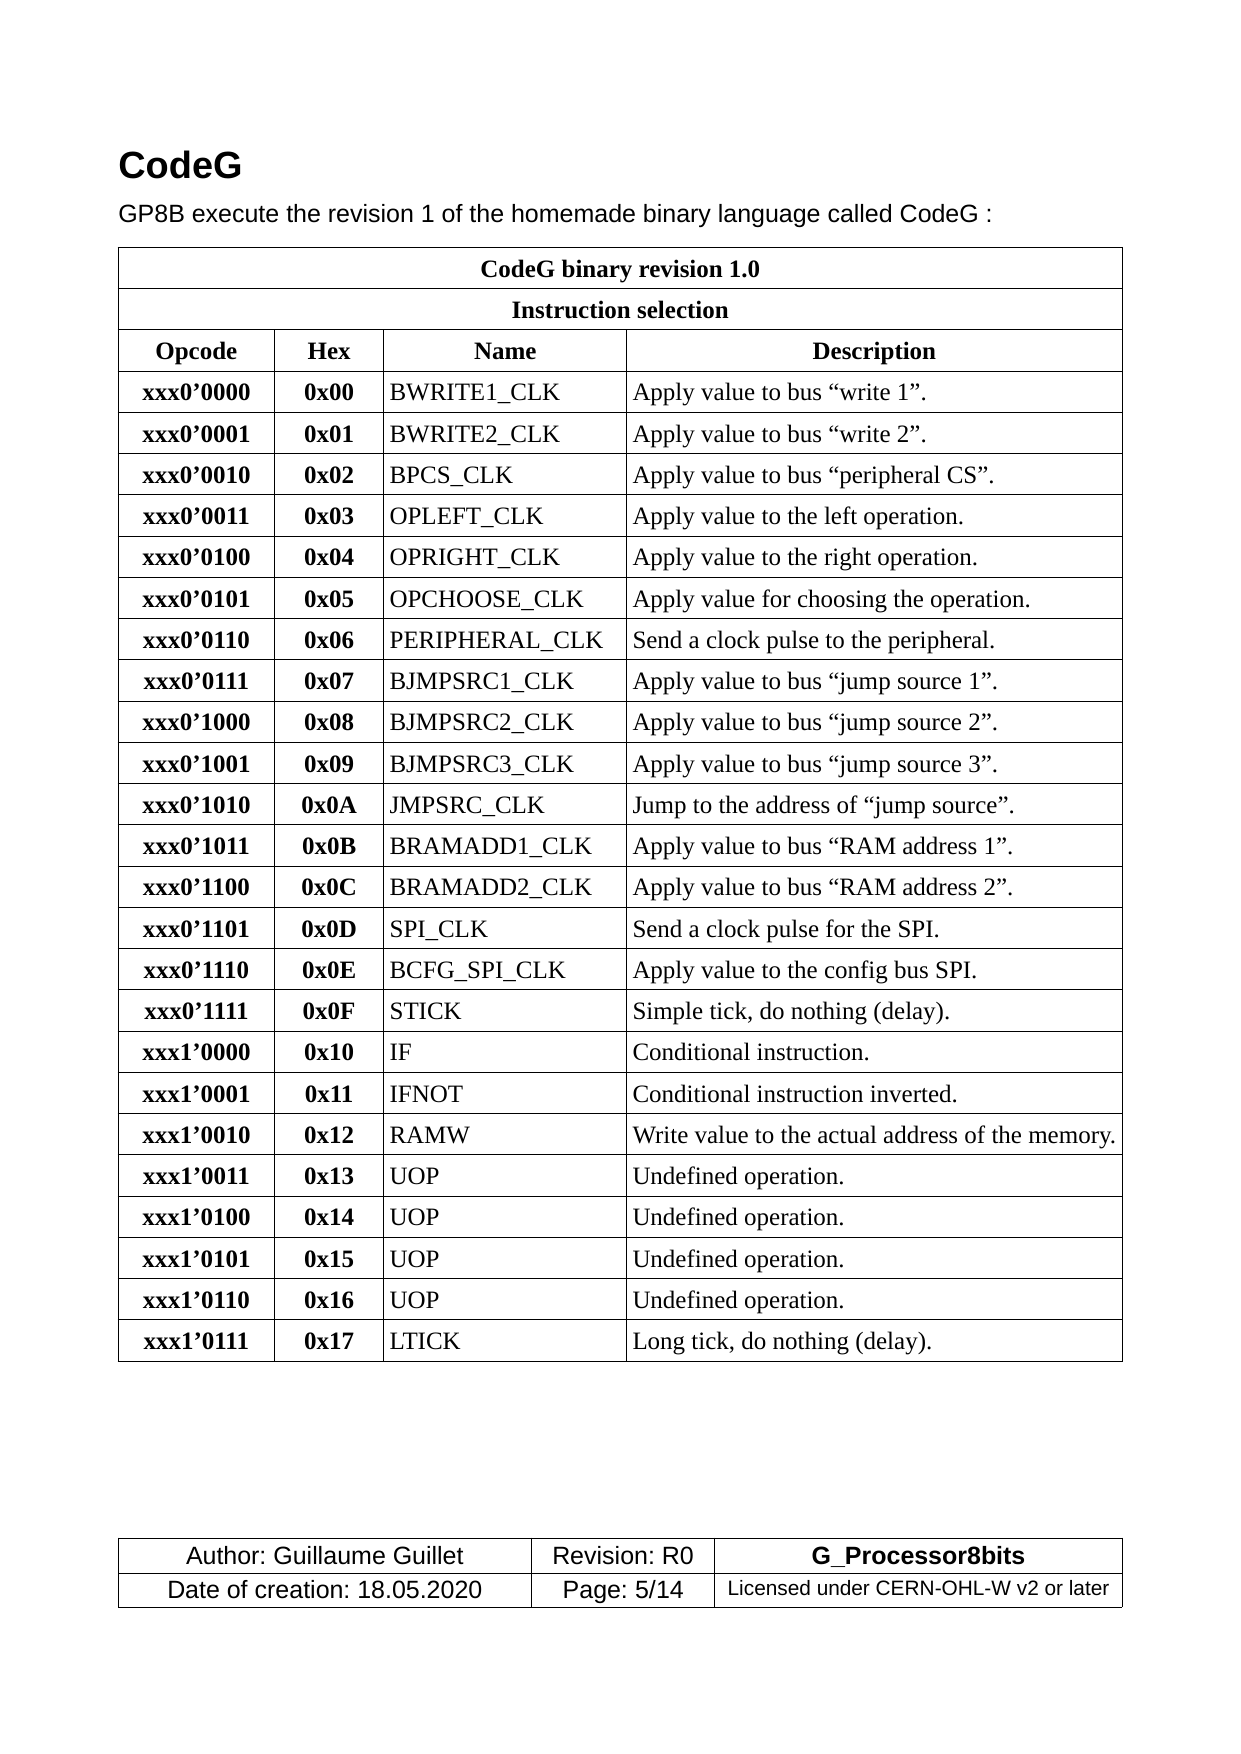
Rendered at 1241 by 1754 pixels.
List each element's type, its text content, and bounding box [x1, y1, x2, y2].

table_cell UOP [384, 1197, 626, 1237]
table_cell 0x11 [275, 1073, 383, 1113]
table_cell PERIPHERAL_CLK [384, 619, 626, 659]
table_cell Undefined operation. [627, 1155, 1122, 1196]
table_cell OPRIGHT_CLK [384, 537, 626, 577]
table_cell xxx1’0010 [119, 1114, 274, 1154]
text GP8B execute the revision 1 of the homemade binary language called CodeG : [118, 199, 1122, 228]
table_cell 0x04 [275, 537, 383, 577]
table_cell Undefined operation. [627, 1197, 1122, 1237]
table_cell Simple tick, do nothing (delay). [627, 990, 1122, 1031]
table_cell xxx1’0001 [119, 1073, 274, 1113]
table_cell xxx0’1001 [119, 743, 274, 783]
table_cell BJMPSRC2_CLK [384, 702, 626, 742]
table_cell xxx1’0111 [119, 1320, 274, 1361]
table_cell UOP [384, 1238, 626, 1278]
table_cell 0x08 [275, 702, 383, 742]
table_cell Apply value to bus “RAM address 2”. [627, 867, 1122, 907]
table_cell Description [627, 330, 1122, 371]
table_cell Conditional instruction. [627, 1032, 1122, 1072]
table_cell xxx0’1111 [119, 990, 274, 1031]
table_cell 0x09 [275, 743, 383, 783]
table_cell BJMPSRC1_CLK [384, 660, 626, 701]
table_cell 0x14 [275, 1197, 383, 1237]
table_cell BRAMADD2_CLK [384, 867, 626, 907]
table_cell 0x0D [275, 908, 383, 948]
table_cell Apply value to bus “jump source 1”. [627, 660, 1122, 701]
table_cell xxx0’1011 [119, 825, 274, 866]
table_cell Undefined operation. [627, 1279, 1122, 1319]
table_cell Jump to the address of “jump source”. [627, 784, 1122, 824]
table_cell 0x0F [275, 990, 383, 1031]
table_cell RAMW [384, 1114, 626, 1154]
table_cell xxx1’0000 [119, 1032, 274, 1072]
table_cell SPI_CLK [384, 908, 626, 948]
table_cell Apply value to bus “write 1”. [627, 372, 1122, 412]
table_cell LTICK [384, 1320, 626, 1361]
table_cell xxx1’0100 [119, 1197, 274, 1237]
table_cell 0x05 [275, 578, 383, 618]
table_cell Write value to the actual address of the memory. [627, 1114, 1122, 1154]
table_cell Instruction selection [119, 289, 1122, 329]
table_cell Undefined operation. [627, 1238, 1122, 1278]
table_cell xxx0’1010 [119, 784, 274, 824]
table_cell 0x01 [275, 413, 383, 453]
table_cell Apply value to bus “peripheral CS”. [627, 454, 1122, 494]
table_cell xxx0’0011 [119, 495, 274, 536]
table_cell IFNOT [384, 1073, 626, 1113]
table_cell xxx0’0100 [119, 537, 274, 577]
table_cell 0x0E [275, 949, 383, 989]
table_cell xxx0’0010 [119, 454, 274, 494]
table_cell xxx0’1101 [119, 908, 274, 948]
subtitle CodeG [118, 143, 1122, 187]
table_cell 0x12 [275, 1114, 383, 1154]
table_cell 0x0A [275, 784, 383, 824]
table_cell xxx0’0001 [119, 413, 274, 453]
table_cell 0x13 [275, 1155, 383, 1196]
table_cell 0x17 [275, 1320, 383, 1361]
table_cell xxx0’0101 [119, 578, 274, 618]
table_cell 0x0C [275, 867, 383, 907]
table_cell OPLEFT_CLK [384, 495, 626, 536]
table_cell xxx1’0011 [119, 1155, 274, 1196]
table_cell Apply value to the right operation. [627, 537, 1122, 577]
table_cell 0x02 [275, 454, 383, 494]
table_cell 0x00 [275, 372, 383, 412]
table_cell xxx1’0110 [119, 1279, 274, 1319]
table_cell Send a clock pulse for the SPI. [627, 908, 1122, 948]
table_cell BCFG_SPI_CLK [384, 949, 626, 989]
table_cell 0x0B [275, 825, 383, 866]
table_cell Name [384, 330, 626, 371]
table_cell Apply value to bus “write 2”. [627, 413, 1122, 453]
table_cell BPCS_CLK [384, 454, 626, 494]
table_cell Apply value to the config bus SPI. [627, 949, 1122, 989]
table_cell JMPSRC_CLK [384, 784, 626, 824]
table_cell xxx0’1000 [119, 702, 274, 742]
table_cell 0x15 [275, 1238, 383, 1278]
table_cell Long tick, do nothing (delay). [627, 1320, 1122, 1361]
table_cell 0x06 [275, 619, 383, 659]
table_cell xxx0’0000 [119, 372, 274, 412]
table_cell BRAMADD1_CLK [384, 825, 626, 866]
table_cell xxx1’0101 [119, 1238, 274, 1278]
table_cell 0x10 [275, 1032, 383, 1072]
table_cell 0x07 [275, 660, 383, 701]
table_header CodeG binary revision 1.0 [119, 248, 1122, 288]
table_cell xxx0’0110 [119, 619, 274, 659]
table_cell UOP [384, 1279, 626, 1319]
table_cell Apply value to bus “jump source 2”. [627, 702, 1122, 742]
table_cell IF [384, 1032, 626, 1072]
table_cell UOP [384, 1155, 626, 1196]
table_cell Apply value for choosing the operation. [627, 578, 1122, 618]
table_cell Apply value to bus “RAM address 1”. [627, 825, 1122, 866]
table_cell Apply value to the left operation. [627, 495, 1122, 536]
table_cell OPCHOOSE_CLK [384, 578, 626, 618]
table_cell xxx0’1110 [119, 949, 274, 989]
table_cell Opcode [119, 330, 274, 371]
table_cell 0x16 [275, 1279, 383, 1319]
table_cell BJMPSRC3_CLK [384, 743, 626, 783]
table_cell Send a clock pulse to the peripheral. [627, 619, 1122, 659]
table_cell BWRITE1_CLK [384, 372, 626, 412]
table_cell Apply value to bus “jump source 3”. [627, 743, 1122, 783]
table_cell 0x03 [275, 495, 383, 536]
table_cell xxx0’1100 [119, 867, 274, 907]
table_cell BWRITE2_CLK [384, 413, 626, 453]
table_cell Hex [275, 330, 383, 371]
table_cell xxx0’0111 [119, 660, 274, 701]
table_cell STICK [384, 990, 626, 1031]
table_cell Conditional instruction inverted. [627, 1073, 1122, 1113]
